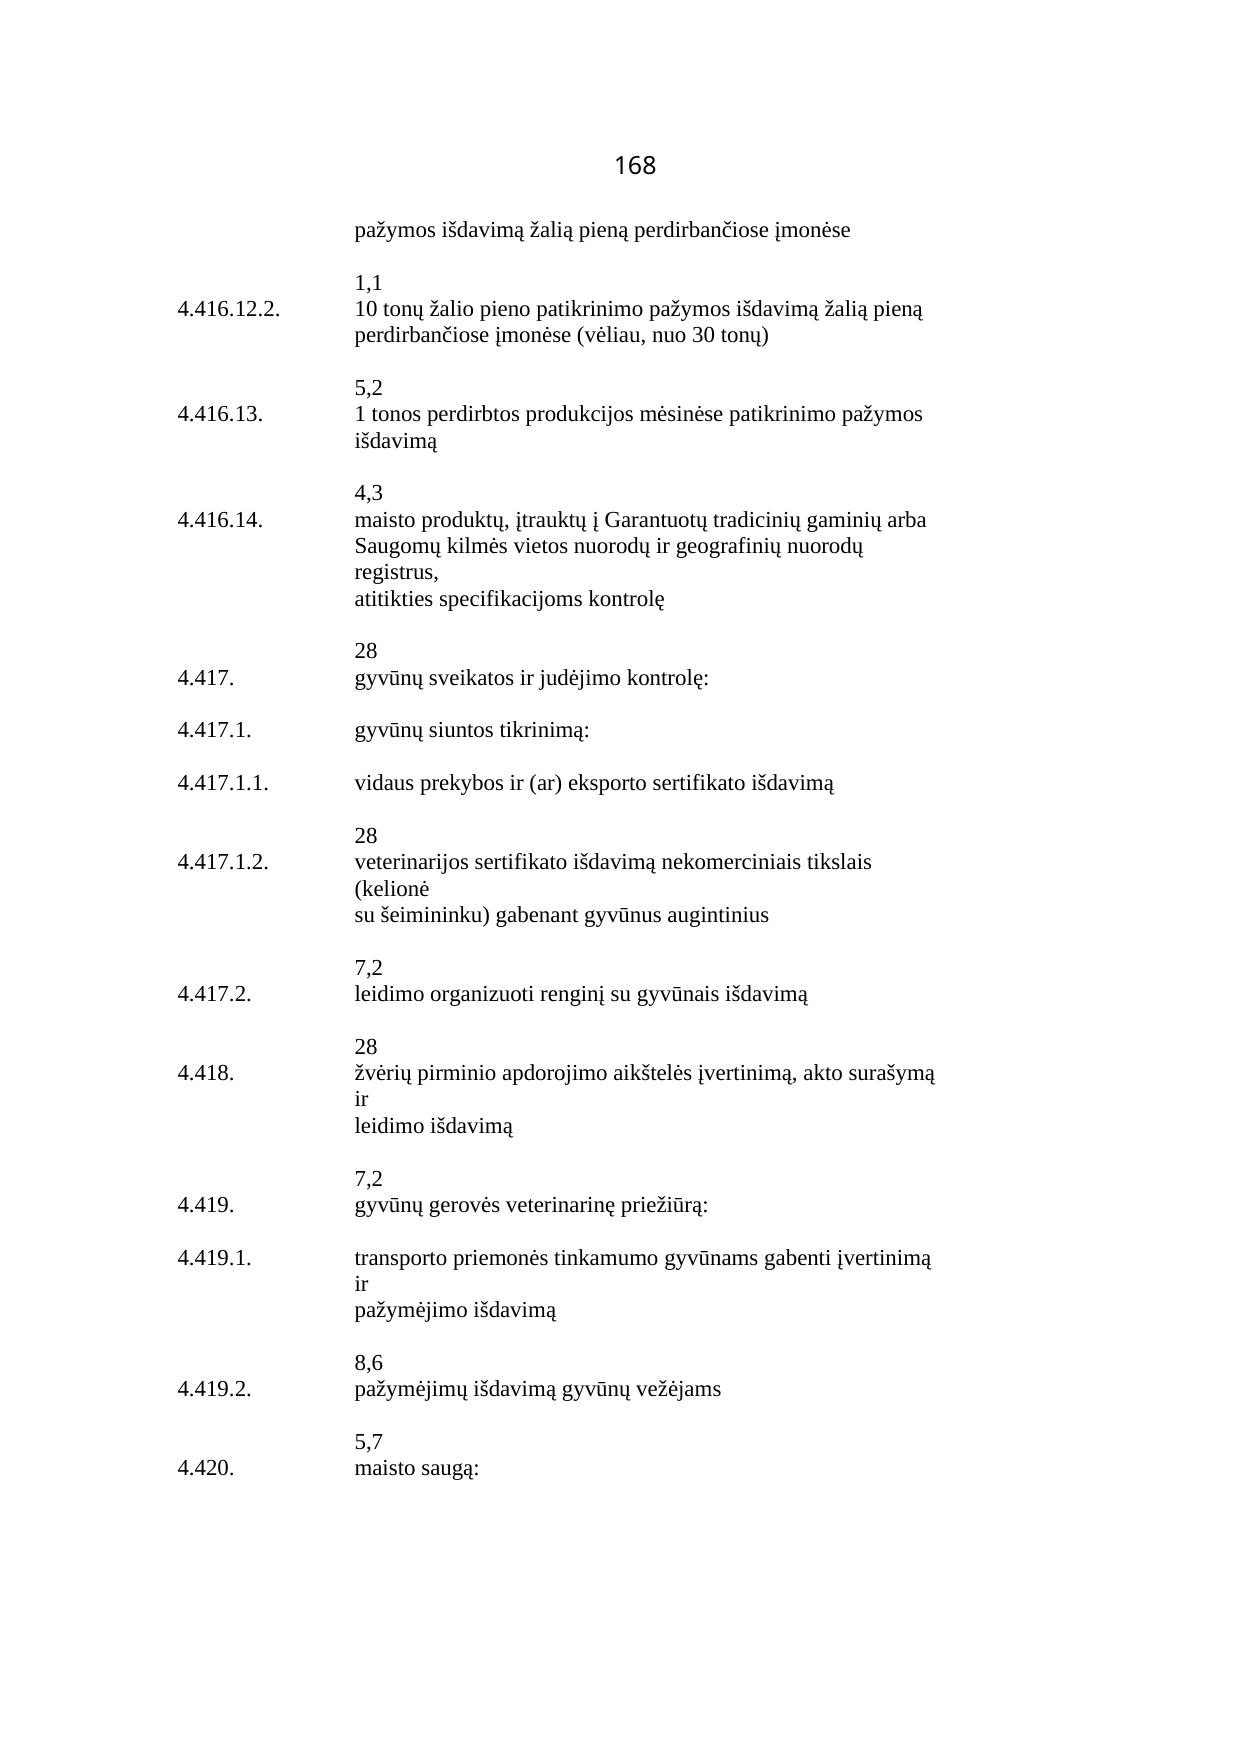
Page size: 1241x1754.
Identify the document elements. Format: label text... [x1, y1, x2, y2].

text 4.420. maisto saugą: [177, 1454, 945, 1507]
text atitikties specifikacijoms kontrolę 28 [354, 585, 945, 664]
text 4.419.2. pažymėjimų išdavimą gyvūnų vežėjams 5,7 [177, 1375, 945, 1454]
text išdavimą 4,3 [354, 427, 945, 506]
text 4.416.14. maisto produktų, įtrauktų į Garantuotų tradicinių gaminių arba [177, 506, 945, 532]
text leidimo išdavimą 7,2 [354, 1112, 945, 1191]
text pažymos išdavimą žalią pieną perdirbančiose įmonėse 1,1 [354, 216, 945, 295]
text pažymėjimo išdavimą 8,6 [354, 1296, 945, 1375]
text su šeimininku) gabenant gyvūnus augintinius 7,2 [354, 901, 945, 980]
text 4.417.1. gyvūnų siuntos tikrinimą: [177, 717, 945, 769]
text 4.417.2. leidimo organizuoti renginį su gyvūnais išdavimą 28 [177, 980, 945, 1059]
text perdirbančiose įmonėse (vėliau, nuo 30 tonų) 5,2 [354, 321, 945, 400]
text 4.417.1.1. vidaus prekybos ir (ar) eksporto sertifikato išdavimą 28 [177, 769, 945, 848]
text 4.417. gyvūnų sveikatos ir judėjimo kontrolę: [177, 664, 945, 717]
text 4.416.13. 1 tonos perdirbtos produkcijos mėsinėse patikrinimo pažymos [177, 400, 945, 427]
text 4.419. gyvūnų gerovės veterinarinę priežiūrą: [177, 1191, 945, 1244]
text Saugomų kilmės vietos nuorodų ir geografinių nuorodų registrus, [354, 532, 945, 585]
text 4.416.12.2. 10 tonų žalio pieno patikrinimo pažymos išdavimą žalią pieną [177, 295, 945, 321]
text 4.418. žvėrių pirminio apdorojimo aikštelės įvertinimą, akto surašymą ir [177, 1059, 945, 1112]
text 4.419.1. transporto priemonės tinkamumo gyvūnams gabenti įvertinimą ir [177, 1244, 945, 1296]
text 4.417.1.2. veterinarijos sertifikato išdavimą nekomerciniais tikslais (kelionė [177, 848, 945, 901]
